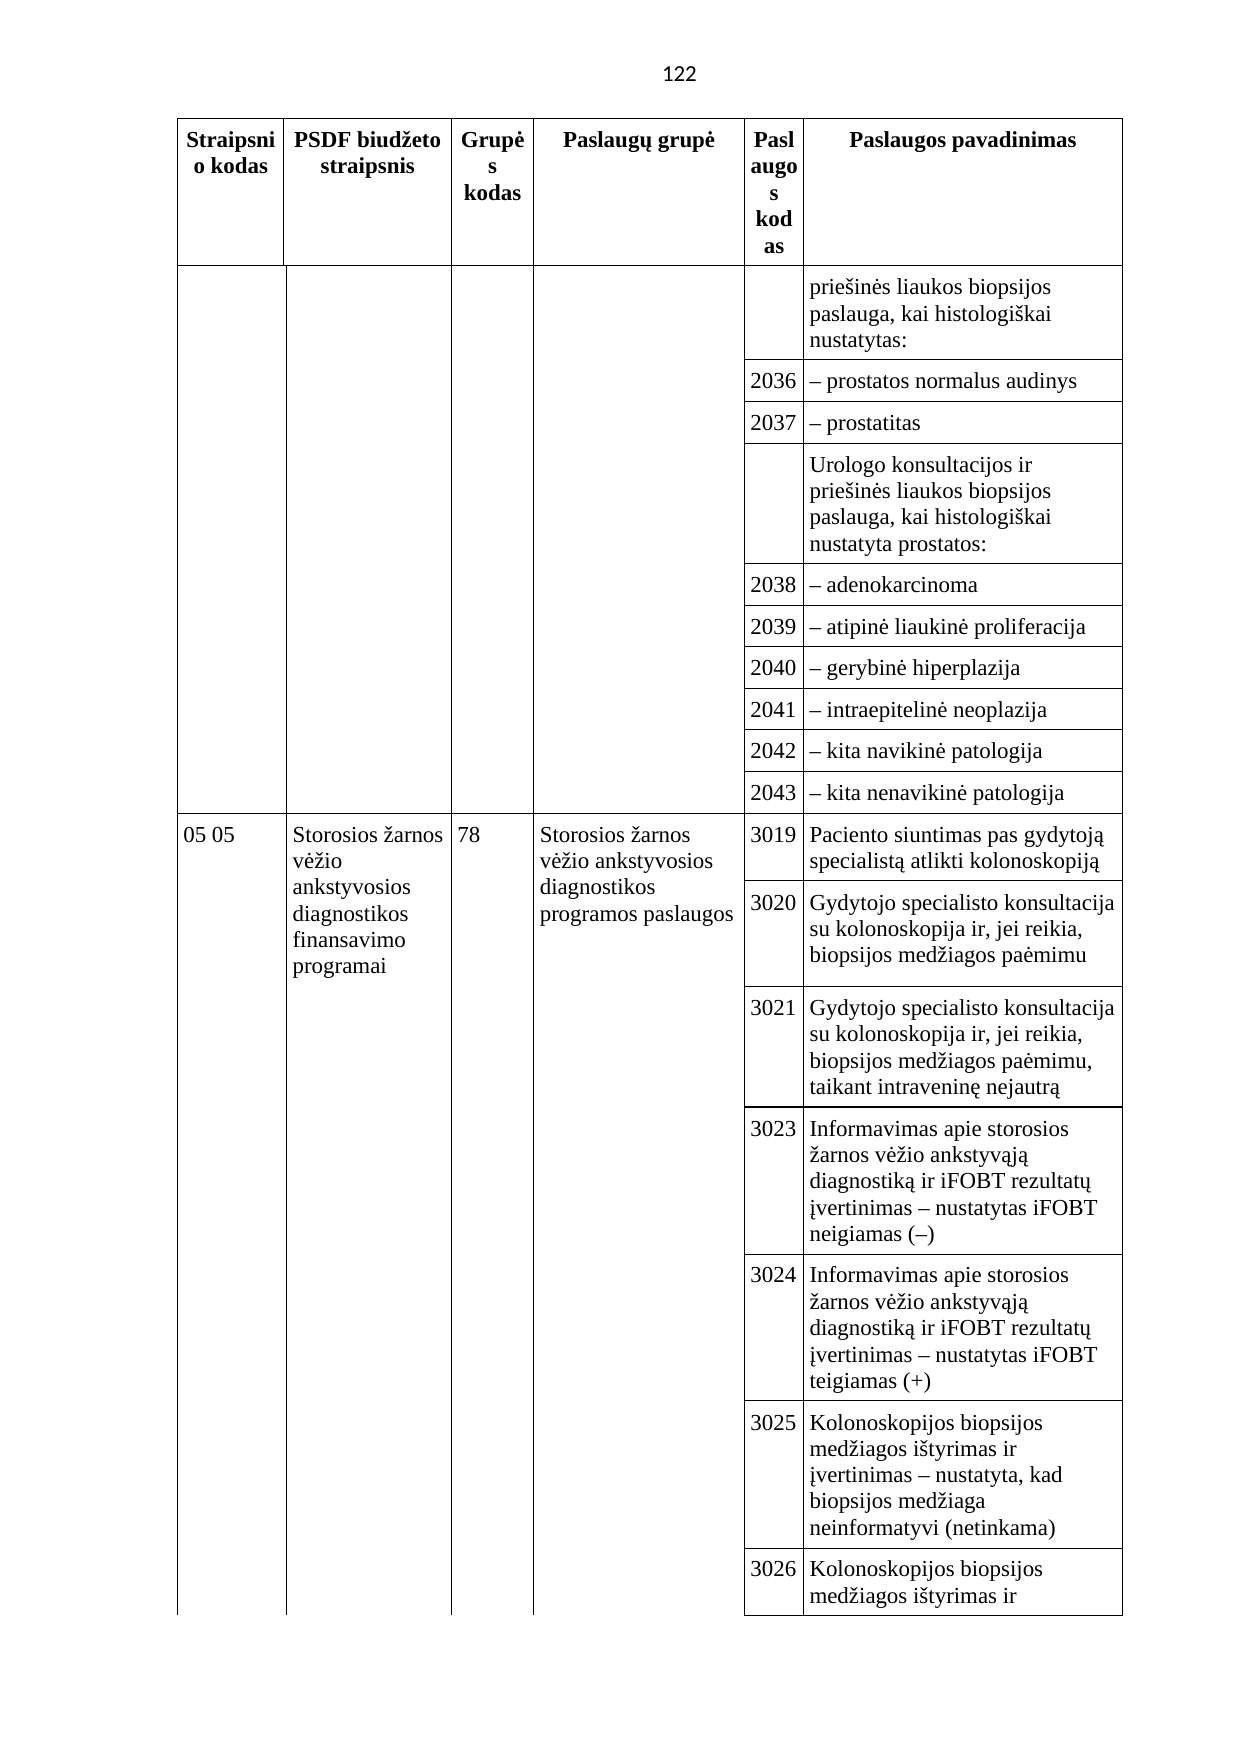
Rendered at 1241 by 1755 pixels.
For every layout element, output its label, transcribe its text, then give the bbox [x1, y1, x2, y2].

table_cell [534, 401, 744, 442]
table_cell [287, 688, 451, 729]
table_header Straipsnio kodas [178, 119, 283, 265]
table_cell 2039 [745, 606, 803, 646]
table_cell – prostatitas [804, 402, 1122, 442]
table_cell [452, 563, 533, 605]
table_cell [452, 646, 533, 688]
table_cell [534, 443, 744, 563]
table_cell [287, 771, 451, 812]
table_cell [534, 563, 744, 605]
table_cell 05 05 [178, 814, 286, 880]
table_cell [287, 266, 451, 359]
table_cell [452, 1254, 533, 1400]
table_cell [178, 1106, 286, 1253]
table_header PSDF biudžeto straipsnis [284, 119, 451, 265]
table_cell [452, 986, 533, 1106]
table_cell [534, 1106, 744, 1253]
table_cell [178, 646, 286, 688]
table_cell 2036 [745, 360, 803, 401]
table_cell [287, 401, 451, 442]
table_cell 3019 [745, 814, 803, 880]
table_cell Paciento siuntimas pas gydytoją specialistą atlikti kolonoskopiją [804, 814, 1122, 880]
table_cell 2041 [745, 689, 803, 729]
table_cell [287, 563, 451, 605]
table_cell [534, 605, 744, 646]
table_cell [452, 443, 533, 563]
table_cell 3021 [745, 987, 803, 1106]
table_cell [287, 1400, 451, 1547]
table_cell [452, 729, 533, 771]
table_cell [287, 646, 451, 688]
table_cell [534, 729, 744, 771]
table_cell [178, 1400, 286, 1547]
table_cell [452, 1548, 533, 1615]
table_cell [745, 444, 803, 563]
table_cell [534, 1548, 744, 1615]
table_cell 2042 [745, 730, 803, 771]
table_cell Informavimas apie storosios žarnos vėžio ankstyvąją diagnostiką ir iFOBT rezultatų įvertinimas – nustatytas iFOBT teigiamas (+) [804, 1255, 1122, 1400]
table_cell [534, 266, 744, 359]
table_cell [534, 771, 744, 812]
table_cell [178, 771, 286, 812]
table_cell [178, 401, 286, 442]
table_cell [452, 266, 533, 359]
table_cell [178, 688, 286, 729]
table_cell [534, 986, 744, 1106]
table_cell [452, 605, 533, 646]
table_cell [452, 401, 533, 442]
table_cell [452, 771, 533, 812]
table_cell [287, 1548, 451, 1615]
table_cell 3023 [745, 1108, 803, 1253]
table_header Paslaugos kodas [745, 119, 803, 265]
table_cell [452, 880, 533, 986]
table_cell 78 [452, 814, 533, 880]
table_cell [287, 443, 451, 563]
table_cell Kolonoskopijos biopsijos medžiagos ištyrimas ir [804, 1549, 1122, 1615]
table_cell priešinės liaukos biopsijos paslauga, kai histologiškai nustatytas: [804, 266, 1122, 359]
table_cell – adenokarcinoma [804, 564, 1122, 605]
table_cell [178, 359, 286, 401]
table_cell [745, 266, 803, 359]
table_cell [178, 1548, 286, 1615]
table_cell 3024 [745, 1255, 803, 1400]
table_cell [178, 563, 286, 605]
table_cell – prostatos normalus audinys [804, 360, 1122, 401]
table_cell [534, 1400, 744, 1547]
table_cell [452, 1400, 533, 1547]
table_cell [178, 1254, 286, 1400]
table_header Paslaugos pavadinimas [804, 119, 1122, 265]
table_cell [287, 1106, 451, 1253]
table_cell [178, 986, 286, 1106]
table_cell [452, 688, 533, 729]
table_cell – atipinė liaukinė proliferacija [804, 606, 1122, 646]
table_cell [178, 729, 286, 771]
table_cell 3025 [745, 1401, 803, 1547]
table_cell [534, 1254, 744, 1400]
table_cell 2040 [745, 647, 803, 688]
table_cell Storosios žarnos vėžio ankstyvosios diagnostikos programos paslaugos [534, 814, 744, 986]
table_cell [287, 359, 451, 401]
table_header Grupės kodas [452, 119, 533, 265]
table_cell – kita nenavikinė patologija [804, 772, 1122, 812]
table_header Paslaugų grupė [534, 119, 744, 265]
table_cell [534, 359, 744, 401]
table_cell [178, 266, 286, 359]
table_cell Gydytojo specialisto konsultacija su kolonoskopija ir, jei reikia, biopsijos medžiagos paėmimu, taikant intraveninę nejautrą [804, 987, 1122, 1106]
table_cell 2043 [745, 772, 803, 812]
table_cell 2037 [745, 402, 803, 442]
table_cell [178, 443, 286, 563]
table_cell 2038 [745, 564, 803, 605]
table_cell Kolonoskopijos biopsijos medžiagos ištyrimas ir įvertinimas – nustatyta, kad biopsijos medžiaga neinformatyvi (netinkama) [804, 1401, 1122, 1547]
table_cell 3026 [745, 1549, 803, 1615]
table_cell [178, 605, 286, 646]
table_cell [287, 729, 451, 771]
table_cell Storosios žarnos vėžio ankstyvosios diagnostikos finansavimo programai [287, 814, 451, 986]
table_cell – gerybinė hiperplazija [804, 647, 1122, 688]
table_cell 3020 [745, 881, 803, 986]
table_cell [287, 986, 451, 1106]
table_cell – kita navikinė patologija [804, 730, 1122, 771]
table_cell Gydytojo specialisto konsultacija su kolonoskopija ir, jei reikia, biopsijos medžiagos paėmimu [804, 881, 1122, 986]
table_cell Urologo konsultacijos ir priešinės liaukos biopsijos paslauga, kai histologiškai nustatyta prostatos: [804, 444, 1122, 563]
table_cell – intraepitelinė neoplazija [804, 689, 1122, 729]
table_cell Informavimas apie storosios žarnos vėžio ankstyvąją diagnostiką ir iFOBT rezultatų įvertinimas – nustatytas iFOBT neigiamas (–) [804, 1108, 1122, 1253]
table_cell [287, 605, 451, 646]
table_cell [452, 1106, 533, 1253]
table_cell [452, 359, 533, 401]
table_cell [178, 880, 286, 986]
table_cell [534, 646, 744, 688]
table_cell [534, 688, 744, 729]
table_cell [287, 1254, 451, 1400]
